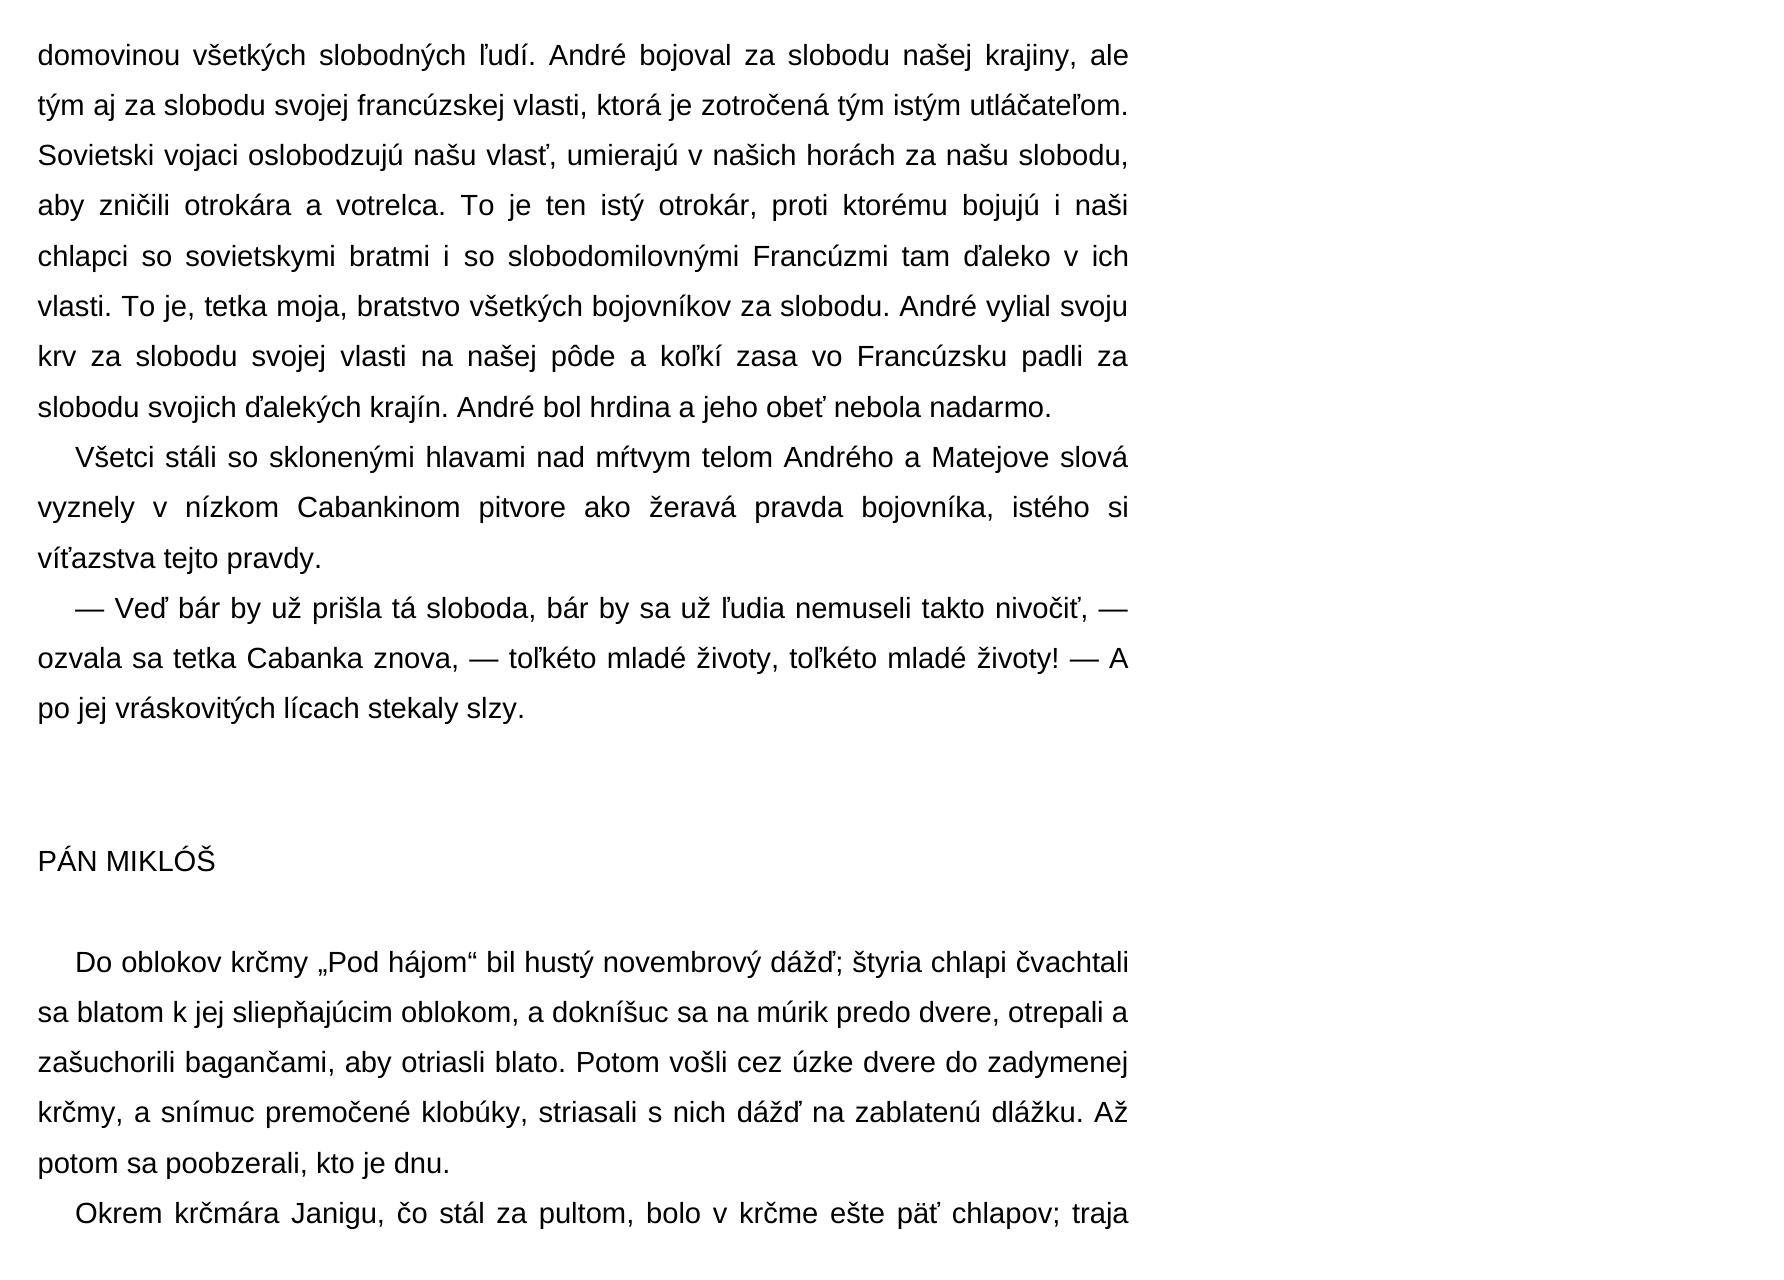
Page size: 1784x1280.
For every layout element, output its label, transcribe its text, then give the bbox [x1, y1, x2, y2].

text Do oblokov krčmy „Pod hájom“ bil hustý novembrový dážď; štyria chlapi čvachtali sa blatom k jej sliepňajúcim oblokom, a dokníšuc sa na múrik predo dvere, otrepali a zašuchorili bagančami, aby otriasli blato. Potom vošli cez úzke dvere do zadymenej krčmy, a snímuc premočené klobúky, striasali s nich dážď na zablatenú dlážku. Až potom sa poobzerali, kto je dnu. [37, 944, 1130, 1179]
text domovinou všetkých slobodných ľudí. André bojoval za slobodu našej krajiny, ale tým aj za slobodu svojej francúzskej vlasti, ktorá je zotročená tým istým utláčateľom. Sovietski vojaci oslobodzujú našu vlasť, umierajú v našich horách za našu slobodu, aby zničili otrokára a votrelca. To je ten istý otrokár, proti ktorému bojujú i naši chlapci so sovietskymi bratmi i so slobodomilovnými Francúzmi tam ďaleko v ich vlasti. To je, tetka moja, bratstvo všetkých bojovníkov za slobodu. André vylial svoju krv za slobodu svojej vlasti na našej pôde a koľkí zasa vo Francúzsku padli za slobodu svojich ďalekých krajín. André bol hrdina a jeho obeť nebola nadarmo. [37, 37, 1130, 423]
text Všetci stáli so sklonenými hlavami nad mŕtvym telom Andrého a Matejove slová vyznely v nízkom Cabankinom pitvore ako žeravá pravda bojovníka, istého si víťazstva tejto pravdy. [37, 440, 1130, 574]
text Okrem krčmára Janigu, čo stál za pultom, bolo v krčme ešte päť chlapov; traja [37, 1196, 1130, 1230]
text PÁN MIKLÓŠ [37, 844, 1130, 877]
text — Veď bár by už prišla tá sloboda, bár by sa už ľudia nemuseli takto nivočiť, — ozvala sa tetka Cabanka znova, — toľkéto mladé životy, toľkéto mladé životy! — A po jej vráskovitých lícach stekaly slzy. [37, 591, 1130, 725]
